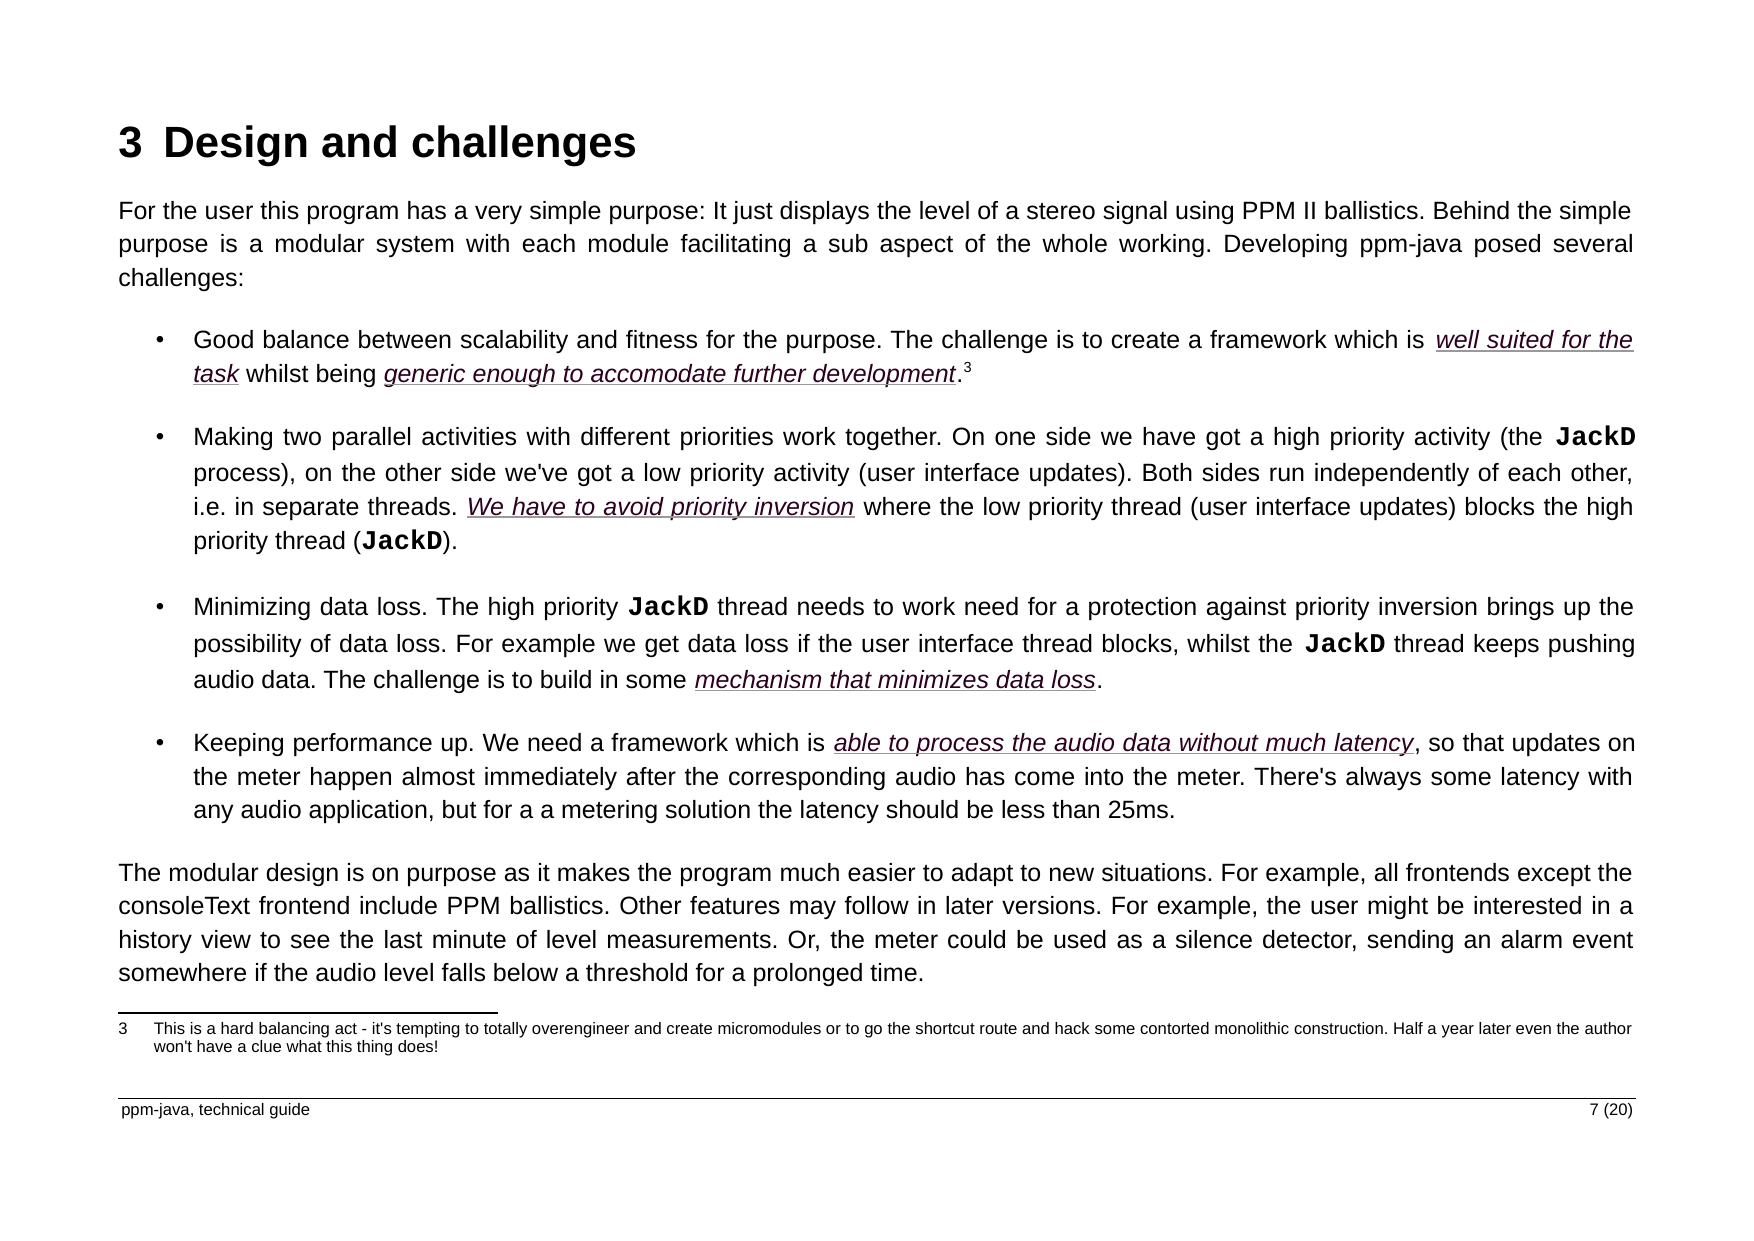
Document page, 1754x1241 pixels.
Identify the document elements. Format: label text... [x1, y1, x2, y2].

text For the user this program has a very simple purpose: It just displays the level of a stereo signal using PPM II ballistics. Behind the simple purpose is a modular system with each module facilitating a sub aspect of the whole working. Developing ppm-java posed several challenges: [118, 196, 1636, 291]
list Making two parallel activities with different priorities work together. On one side we have got a high priority activity (the JackD process), on the other side we've got a low priority activity (user interface updates). Both sides run independently of each other, i.e. in separate threads. We have to avoid priority inversion where the low priority thread (user interface updates) blocks the high priority thread (JackD). [156, 423, 1636, 557]
list Good balance between scalability and fitness for the purpose. The challenge is to create a framework which is well suited for the task whilst being generic enough to accomodate further development. [156, 326, 1636, 388]
text The modular design is on purpose as it makes the program much easier to adapt to new situations. For example, all frontends except the consoleText frontend include PPM ballistics. Other features may follow in later versions. For example, the user might be interested in a history view to see the last minute of level measurements. Or, the meter could be used as a silence detector, sending an alarm event somewhere if the audio level falls below a threshold for a prolonged time. [118, 859, 1636, 987]
list Keeping performance up. We need a framework which is able to process the audio data without much latency, so that updates on the meter happen almost immediately after the corresponding audio has come into the meter. There's always some latency with any audio application, but for a a metering solution the latency should be less than 25ms. [156, 729, 1636, 824]
list Minimizing data loss. The high priority JackD thread needs to work need for a protection against priority inversion brings up the possibility of data loss. For example we get data loss if the user interface thread blocks, whilst the JackD thread keeps pushing audio data. The challenge is to build in some mechanism that minimizes data loss. [156, 593, 1636, 694]
list This is a hard balancing act - it's tempting to totally overengineer and create micromodules or to go the shortcut route and hack some contorted monolithic construction. Half a year later even the author won't have a clue what this thing does! [118, 1019, 1636, 1056]
subtitle Design and challenges [118, 118, 1636, 167]
